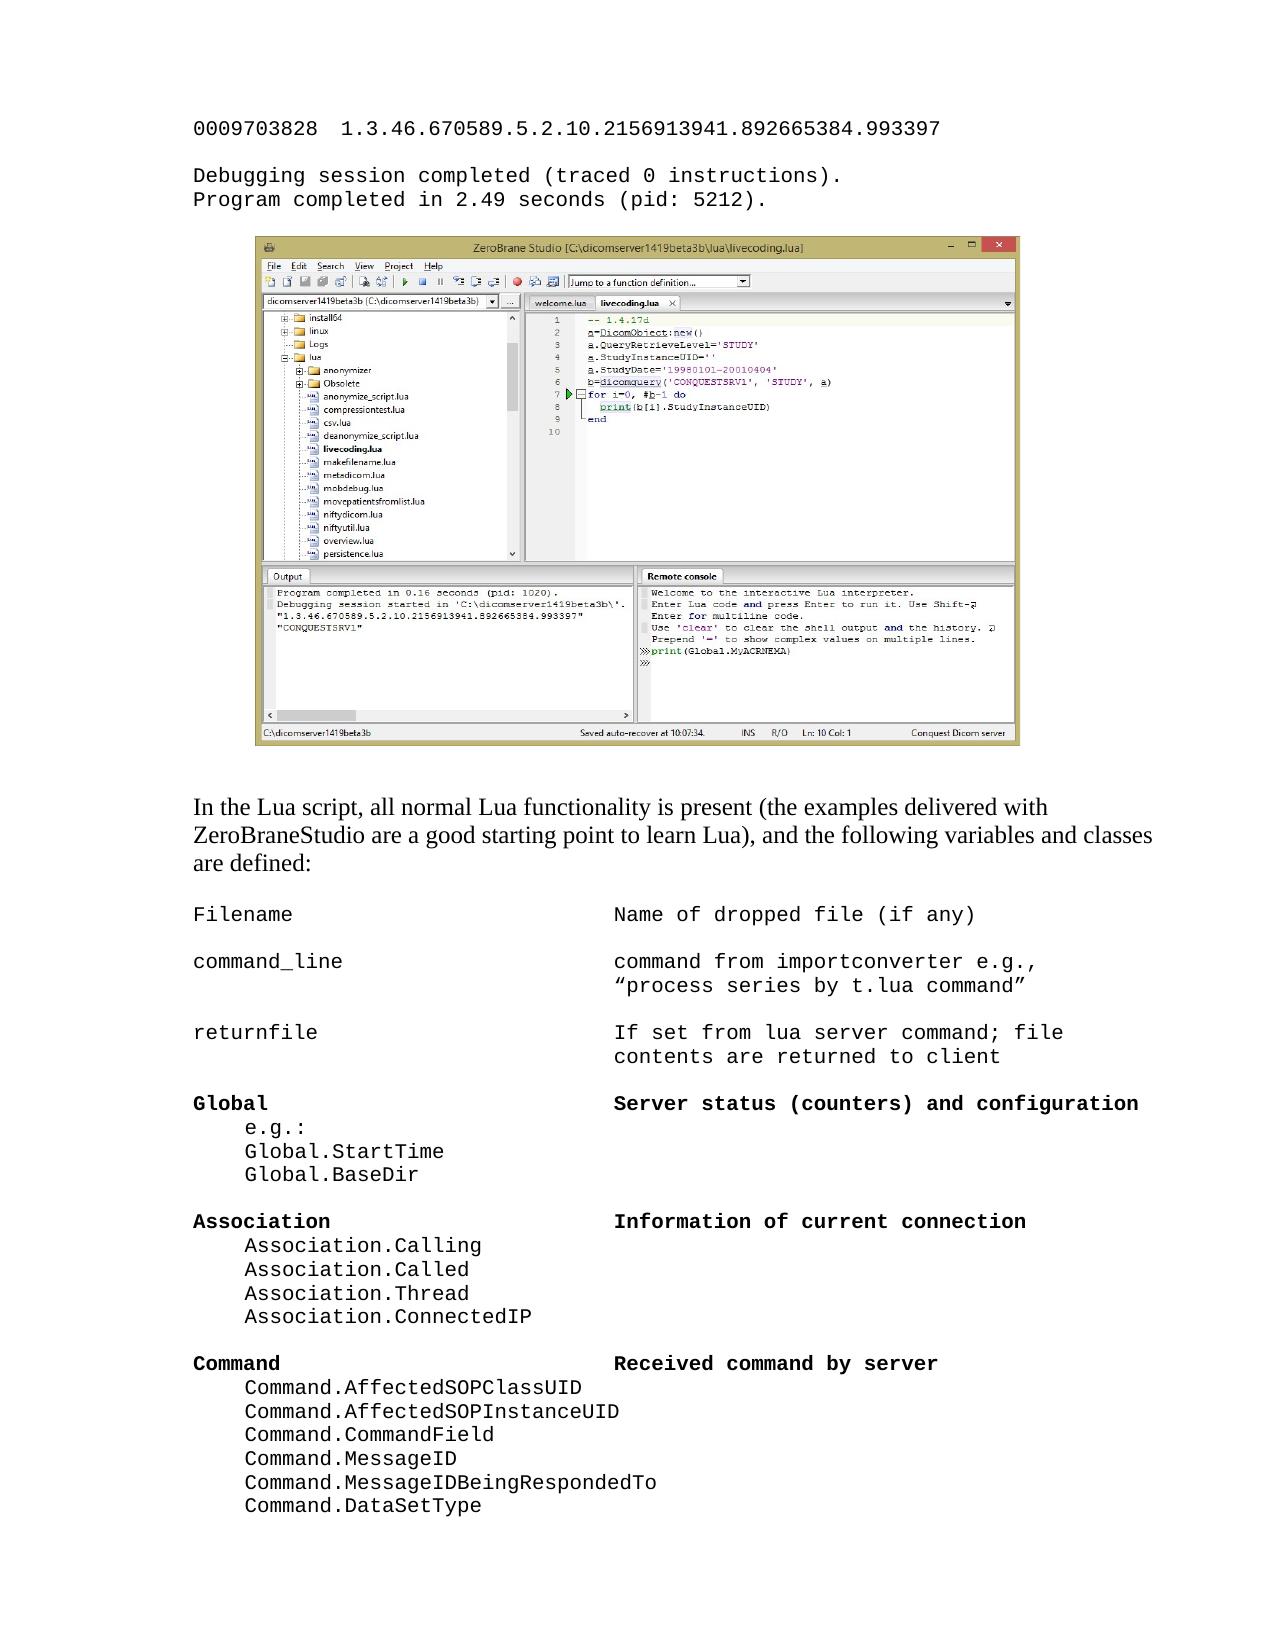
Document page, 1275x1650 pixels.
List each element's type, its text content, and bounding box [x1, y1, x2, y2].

text 0009703828 1.3.46.670589.5.2.10.2156913941.892665384.993397 [193, 118, 1157, 142]
text Global Server status (counters) and configuration [193, 1093, 1157, 1117]
text e.g.: [193, 1117, 1157, 1141]
text Association Information of current connection Association.Calling Association.Called Association.Thread Association.ConnectedIP [193, 1212, 1157, 1330]
text Global.StartTime Global.BaseDir [193, 1141, 1157, 1188]
text In the Lua script, all normal Lua functionality is present (the examples delivered with ZeroBraneStudio are a good starting point to learn Lua), and the following variables and classes are defined: [193, 793, 1157, 876]
text Debugging session completed (traced 0 instructions). [193, 165, 1157, 189]
text returnfile If set from lua server command; file contents are returned to client [193, 1022, 1157, 1070]
text Command Received command by server Command.AffectedSOPClassUID Command.AffectedSOPInstanceUID Command.CommandField Command.MessageID Command.MessageIDBeingRespondedTo Command.DataSetType [193, 1353, 1157, 1519]
text command_line command from importconverter e.g., “process series by t.lua command” [193, 951, 1157, 999]
text Program completed in 2.49 seconds (pid: 5212). [193, 189, 1157, 213]
text Filename Name of dropped file (if any) [193, 904, 1157, 928]
picture [255, 236, 1021, 746]
